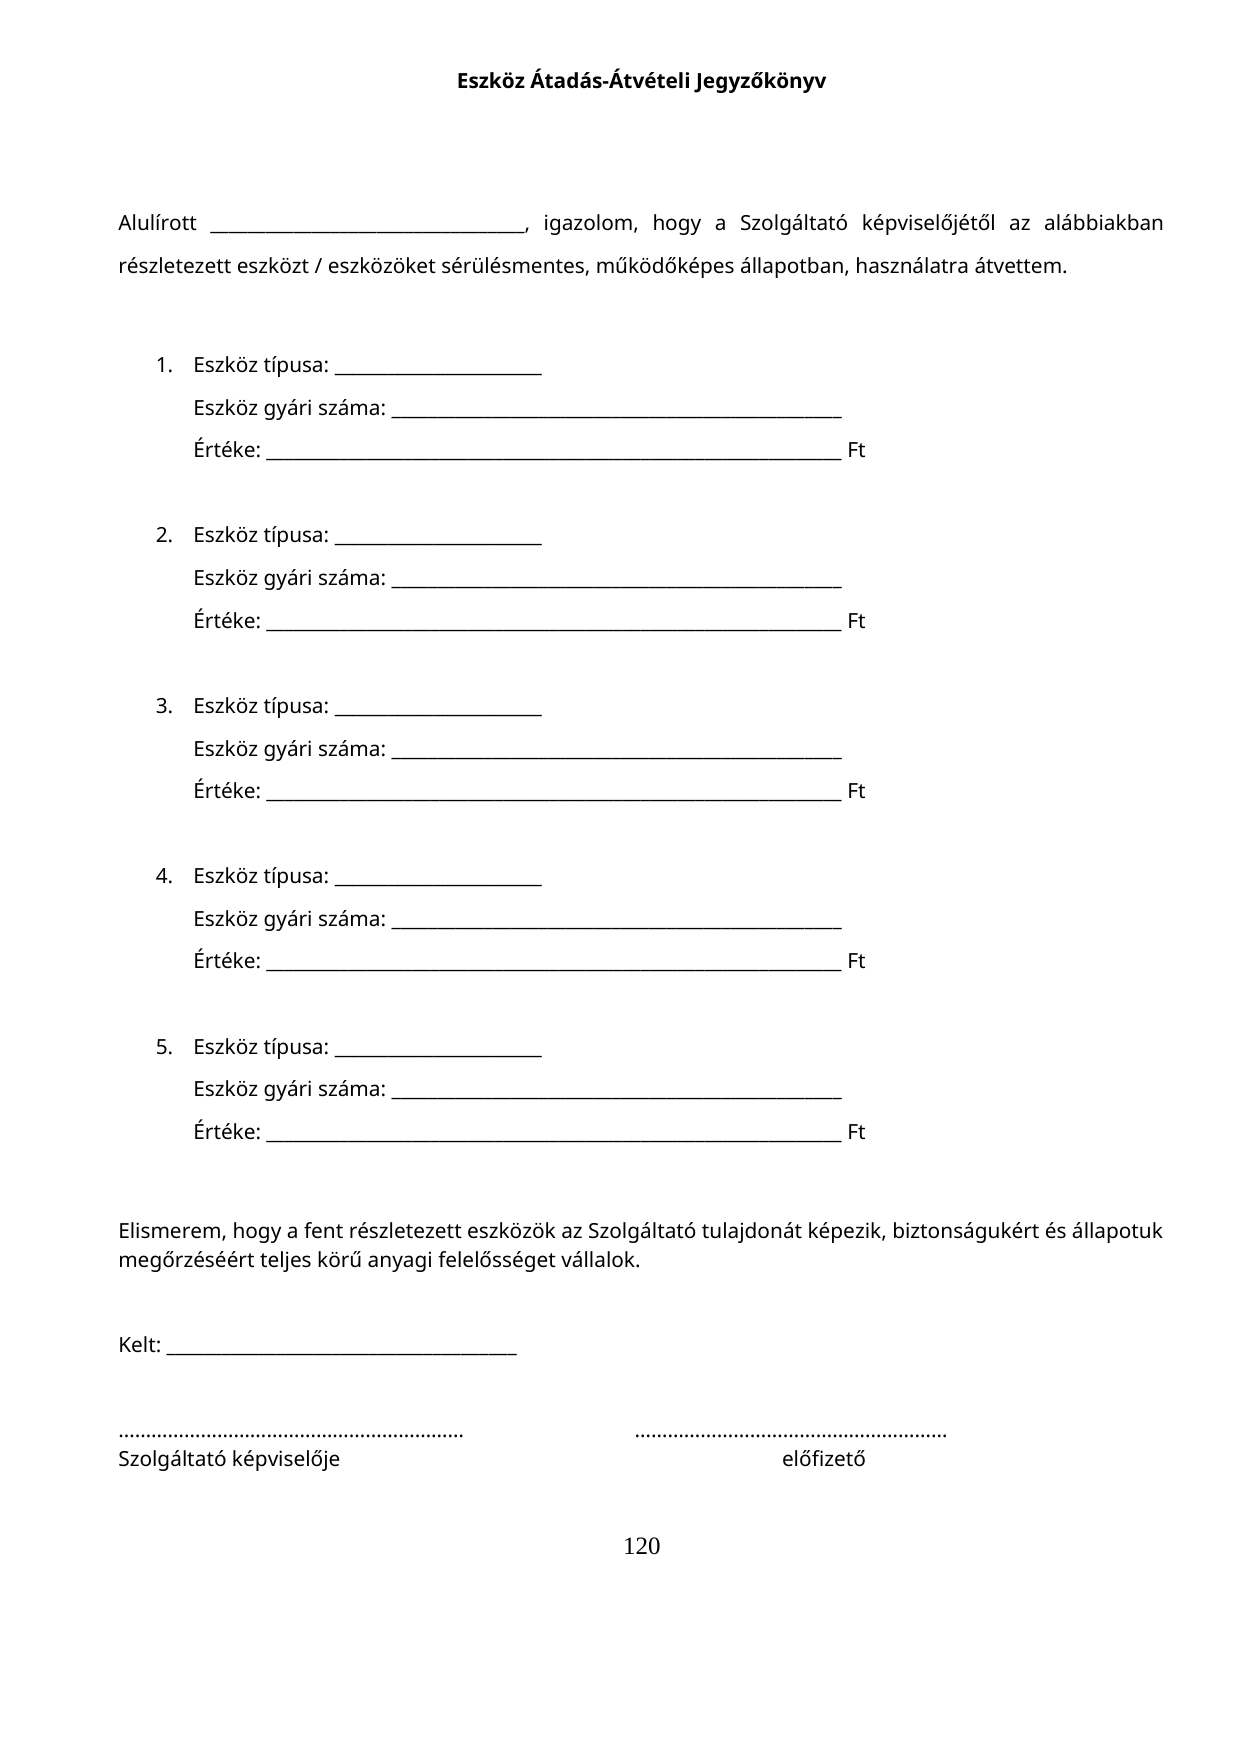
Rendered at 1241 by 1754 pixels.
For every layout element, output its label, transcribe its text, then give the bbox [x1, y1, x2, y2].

text Elismerem, hogy a fent részletezett eszközök az Szolgáltató tulajdonát képezik, biztonságukért és állapotuk megőrzéséért teljes körű anyagi felelősséget vállalok. [118, 1217, 1165, 1273]
list Eszköz típusa: [156, 691, 1165, 719]
text Értéke: Ft [193, 947, 1165, 975]
text Eszköz gyári száma: [193, 904, 1165, 932]
text Szolgáltató képviselője előfizető [118, 1444, 1165, 1472]
text Értéke: Ft [193, 435, 1165, 464]
text Eszköz gyári száma: [193, 563, 1165, 592]
text ……………………………………………………… ………………………………………………… [118, 1416, 1165, 1444]
text Alulírott __________________________________, igazolom, hogy a Szolgáltató képviselőjétől az alábbiakban részletezett eszközt / eszközöket sérülésmentes, működőképes állapotban, használatra átvettem. [118, 208, 1165, 279]
list Eszköz típusa: [156, 350, 1165, 379]
text Eszköz gyári száma: [193, 1074, 1165, 1103]
text Eszköz gyári száma: [193, 734, 1165, 762]
text Értéke: Ft [193, 776, 1165, 805]
text Eszköz gyári száma: [193, 393, 1165, 421]
text Kelt: [118, 1330, 1165, 1359]
list Eszköz típusa: [156, 861, 1165, 890]
list Eszköz típusa: [156, 1032, 1165, 1060]
text Értéke: Ft [193, 606, 1165, 634]
list Eszköz típusa: [156, 521, 1165, 549]
text Eszköz Átadás-Átvételi Jegyzőkönyv [118, 66, 1165, 94]
text Értéke: Ft [193, 1117, 1165, 1146]
